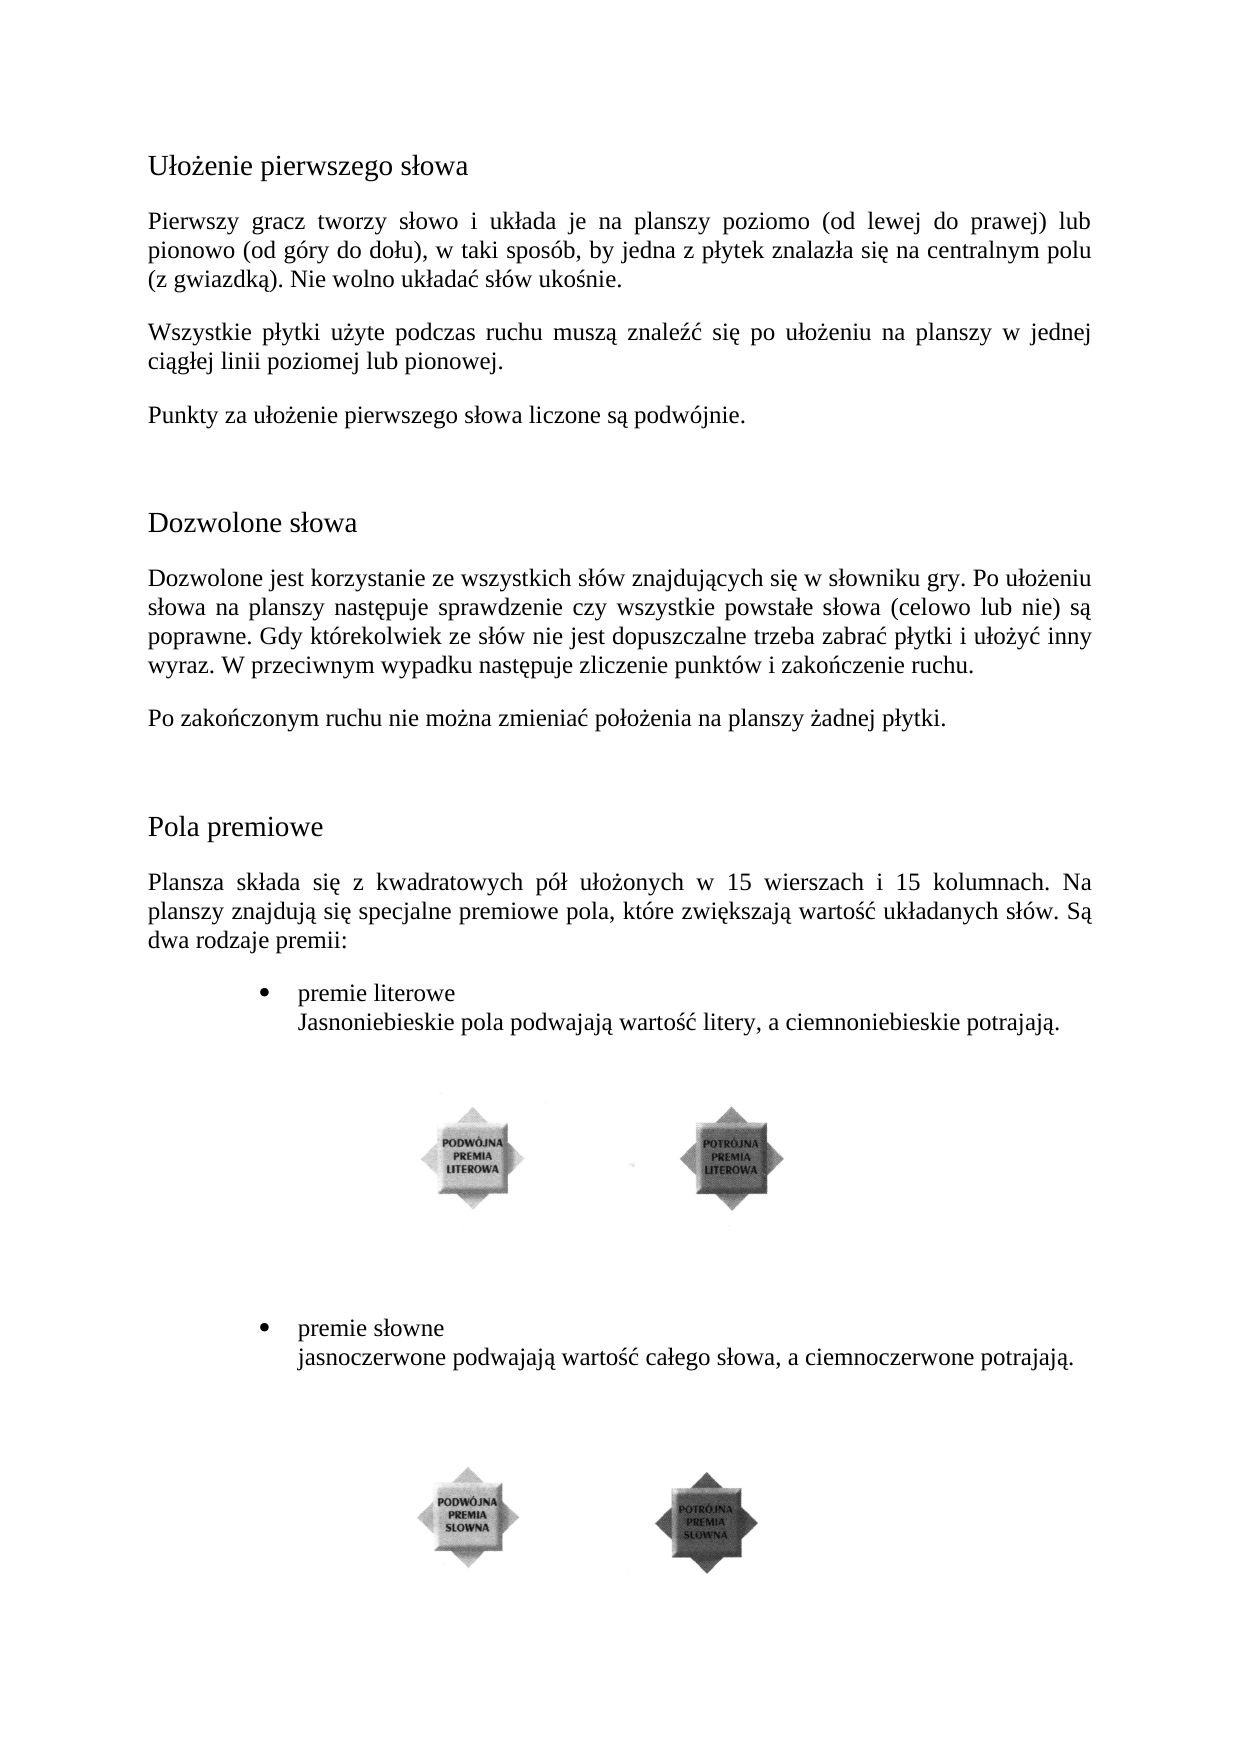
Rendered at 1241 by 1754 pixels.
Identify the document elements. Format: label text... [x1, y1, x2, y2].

text Dozwolone słowa [148, 505, 1093, 538]
text Dozwolone jest korzystanie ze wszystkich słów znajdujących się w słowniku gry. Po ułożeniu słowa na planszy następuje sprawdzenie czy wszystkie powstałe słowa (celowo lub nie) są poprawne. Gdy którekolwiek ze słów nie jest dopuszczalne trzeba zabrać płytki i ułożyć inny wyraz. W przeciwnym wypadku następuje zliczenie punktów i zakończenie ruchu. [148, 563, 1093, 678]
text Plansza składa się z kwadratowych pół ułożonych w 15 wierszach i 15 kolumnach. Na planszy znajdują się specjalne premiowe pola, które zwiększają wartość układanych słów. Są dwa rodzaje premii: [148, 867, 1093, 953]
text Punkty za ułożenie pierwszego słowa liczone są podwójnie. [148, 400, 1093, 429]
list premie słowne jasnoczerwone podwajają wartość całego słowa, a ciemnoczerwone potrajają. [260, 1313, 1093, 1371]
text Wszystkie płytki użyte podczas ruchu muszą znaleźć się po ułożeniu na planszy w jednej ciągłej linii poziomej lub pionowej. [148, 317, 1093, 375]
text Ułożenie pierwszego słowa [148, 148, 1093, 181]
list premie literowe Jasnoniebieskie pola podwajają wartość litery, a ciemnoniebieskie potrajają. [260, 978, 1093, 1036]
text Pola premiowe [148, 809, 1093, 842]
text Po zakończonym ruchu nie można zmieniać położenia na planszy żadnej płytki. [148, 703, 1093, 732]
text Pierwszy gracz tworzy słowo i układa je na planszy poziomo (od lewej do prawej) lub pionowo (od góry do dołu), w taki sposób, by jedna z płytek znalazła się na centralnym polu (z gwiazdką). Nie wolno układać słów ukośnie. [148, 206, 1093, 292]
